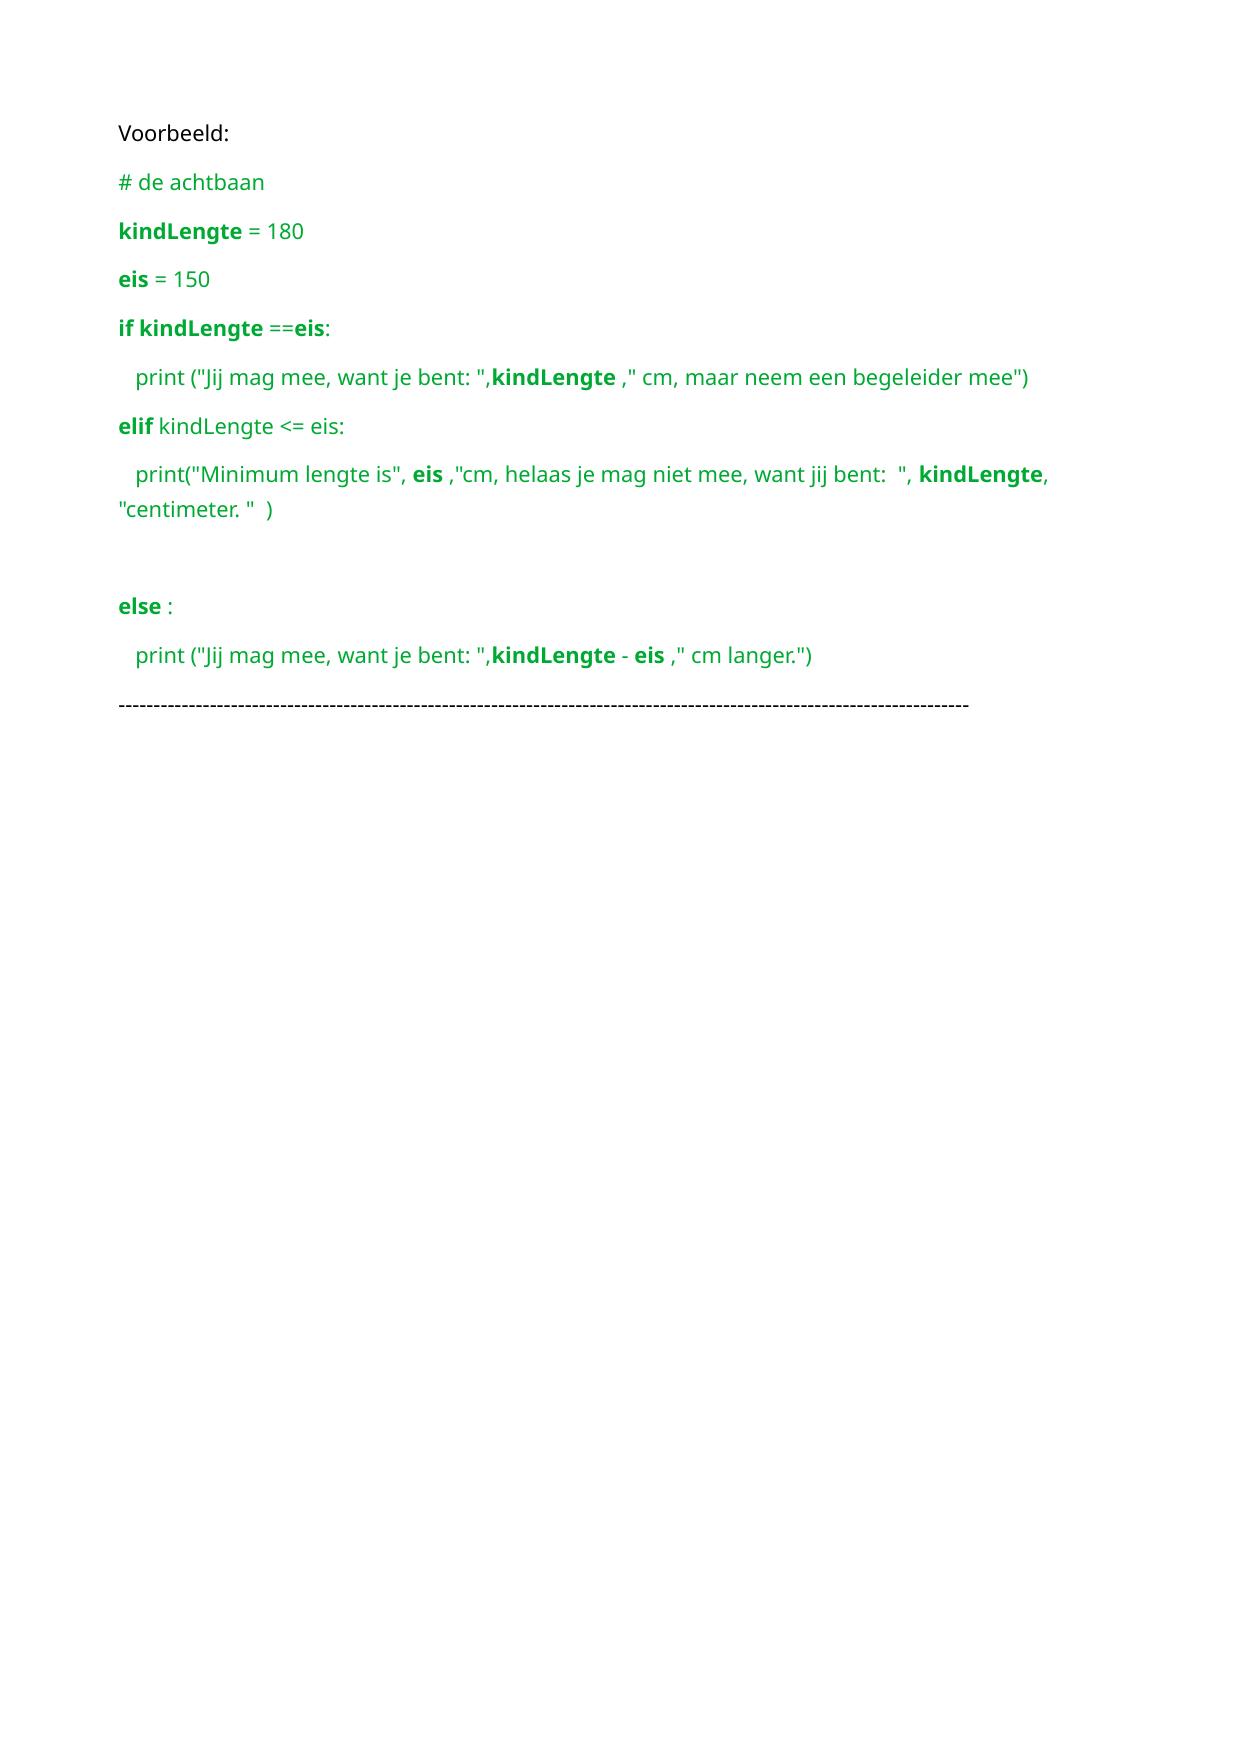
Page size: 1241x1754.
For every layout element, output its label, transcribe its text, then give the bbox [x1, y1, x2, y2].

text elif kindLengte <= eis: [118, 411, 1122, 440]
text ------------------------------------------------------------------------------------------------------------------------- [118, 688, 1122, 718]
text else : [118, 591, 1122, 621]
text eis = 150 [118, 264, 1122, 294]
text kindLengte = 180 [118, 216, 1122, 245]
text # de achtbaan [118, 167, 1122, 197]
text print ("Jij mag mee, want je bent: ",kindLengte - eis ," cm langer.") [118, 640, 1122, 669]
text Voorbeeld: [118, 118, 1122, 148]
text print ("Jij mag mee, want je bent: ",kindLengte ," cm, maar neem een begeleider mee") [118, 362, 1122, 392]
text print("Minimum lengte is", eis ,"cm, helaas je mag niet mee, want jij bent: ", kindLengte, "centimeter. " ) [118, 459, 1122, 523]
text if kindLengte ==eis: [118, 313, 1122, 343]
